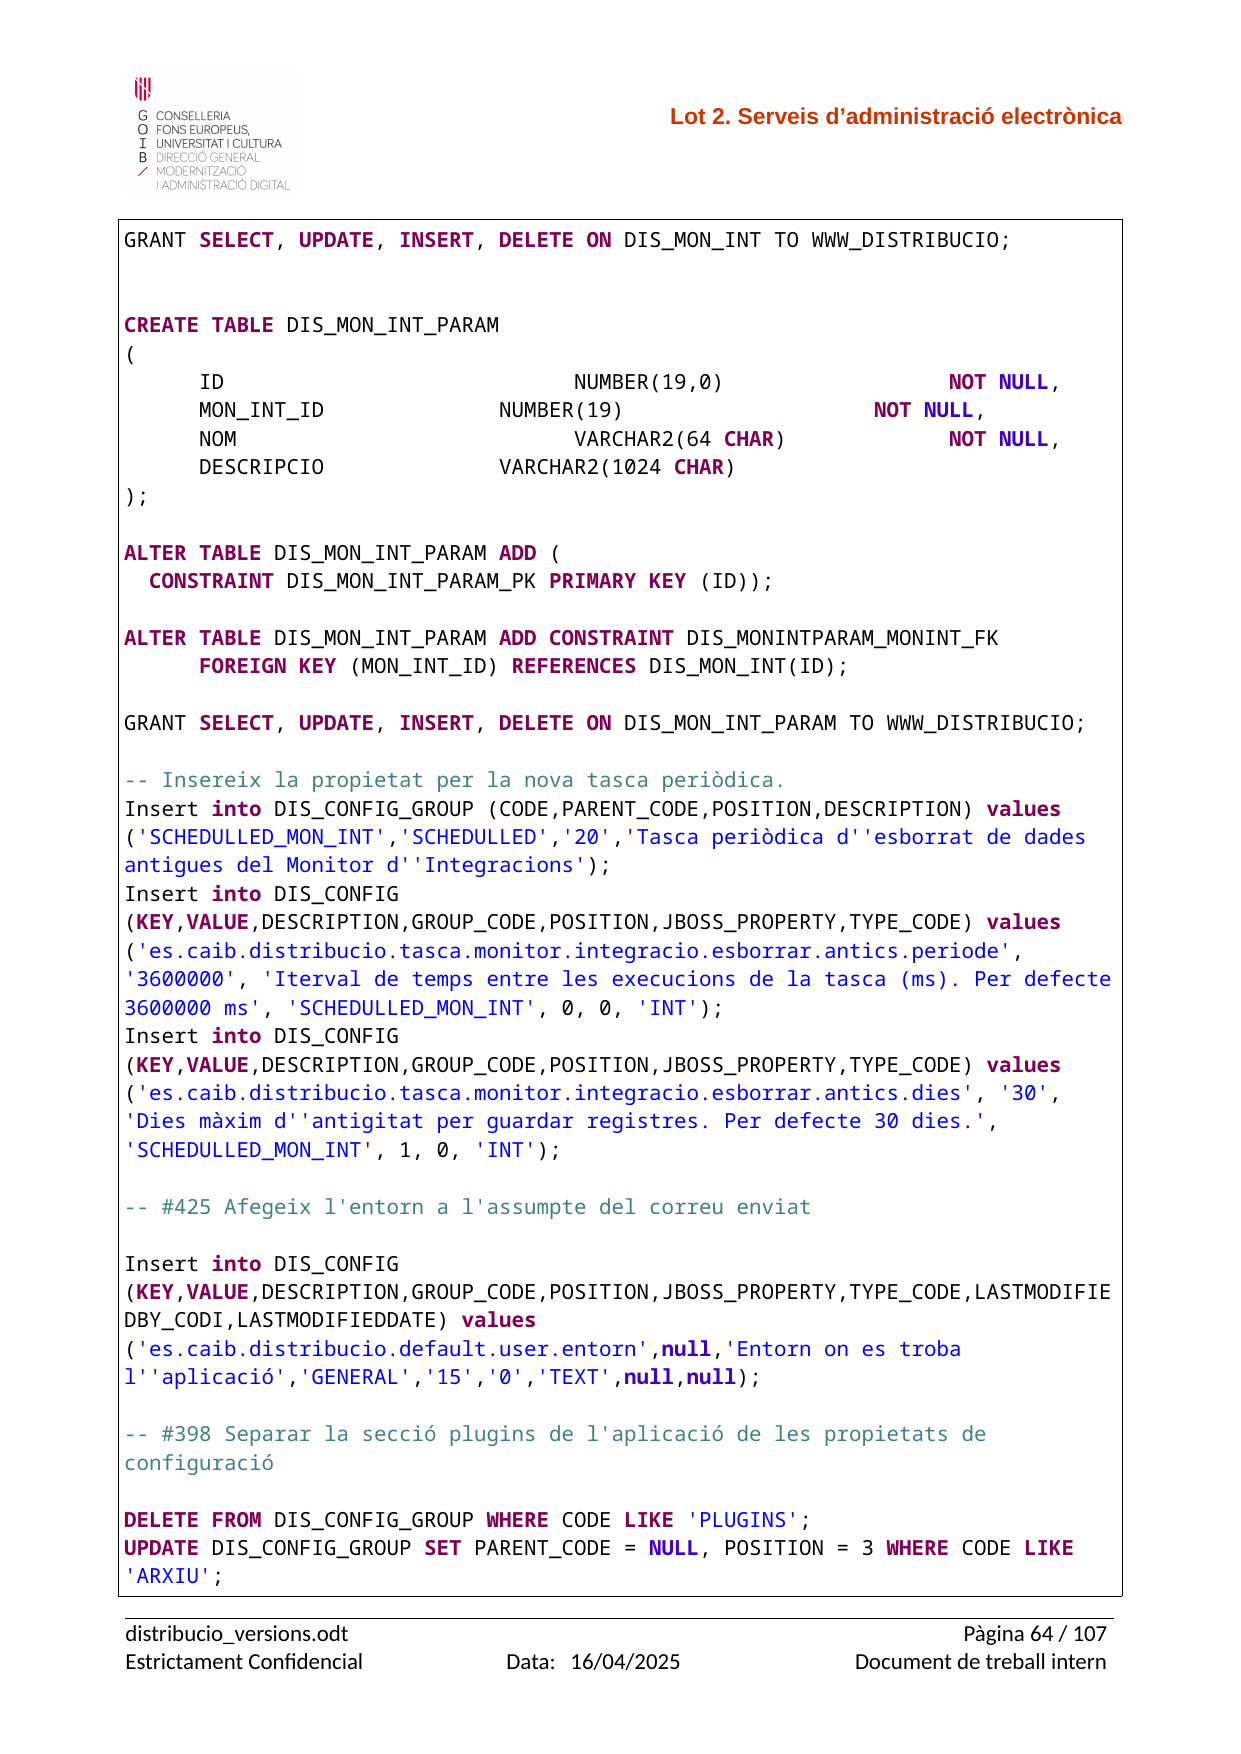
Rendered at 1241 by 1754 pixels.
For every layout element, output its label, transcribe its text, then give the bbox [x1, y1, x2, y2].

table_header GRANT SELECT, UPDATE, INSERT, DELETE ON DIS_MON_INT TO WWW_DISTRIBUCIO; CREATE TABLE DIS_MON_INT_PARAM ( ID NUMBER(19,0) NOT NULL, MON_INT_ID NUMBER(19) NOT NULL, NOM VARCHAR2(64 CHAR) NOT NULL, DESCRIPCIO VARCHAR2(1024 CHAR) ); ALTER TABLE DIS_MON_INT_PARAM ADD ( CONSTRAINT DIS_MON_INT_PARAM_PK PRIMARY KEY (ID)); ALTER TABLE DIS_MON_INT_PARAM ADD CONSTRAINT DIS_MONINTPARAM_MONINT_FK FOREIGN KEY (MON_INT_ID) REFERENCES DIS_MON_INT(ID); GRANT SELECT, UPDATE, INSERT, DELETE ON DIS_MON_INT_PARAM TO WWW_DISTRIBUCIO; -- Insereix la propietat per la nova tasca periòdica. Insert into DIS_CONFIG_GROUP (CODE,PARENT_CODE,POSITION,DESCRIPTION) values ('SCHEDULLED_MON_INT','SCHEDULLED','20','Tasca periòdica d''esborrat de dades antigues del Monitor d''Integracions'); Insert into DIS_CONFIG (KEY,VALUE,DESCRIPTION,GROUP_CODE,POSITION,JBOSS_PROPERTY,TYPE_CODE) values ('es.caib.distribucio.tasca.monitor.integracio.esborrar.antics.periode', '3600000', 'Iterval de temps entre les execucions de la tasca (ms). Per defecte 3600000 ms', 'SCHEDULLED_MON_INT', 0, 0, 'INT'); Insert into DIS_CONFIG (KEY,VALUE,DESCRIPTION,GROUP_CODE,POSITION,JBOSS_PROPERTY,TYPE_CODE) values ('es.caib.distribucio.tasca.monitor.integracio.esborrar.antics.dies', '30', 'Dies màxim d''antigitat per guardar registres. Per defecte 30 dies.', 'SCHEDULLED_MON_INT', 1, 0, 'INT'); -- #425 Afegeix l'entorn a l'assumpte del correu enviat Insert into DIS_CONFIG (KEY,VALUE,DESCRIPTION,GROUP_CODE,POSITION,JBOSS_PROPERTY,TYPE_CODE,LASTMODIFIEDBY_CODI,LASTMODIFIEDDATE) values ('es.caib.distribucio.default.user.entorn',null,'Entorn on es troba l''aplicació','GENERAL','15','0','TEXT',null,null); -- #398 Separar la secció plugins de l'aplicació de les propietats de configuració DELETE FROM DIS_CONFIG_GROUP WHERE CODE LIKE 'PLUGINS'; UPDATE DIS_CONFIG_GROUP SET PARENT_CODE = NULL, POSITION = 3 WHERE CODE LIKE 'ARXIU'; [119, 220, 1122, 1596]
picture [126, 70, 299, 197]
